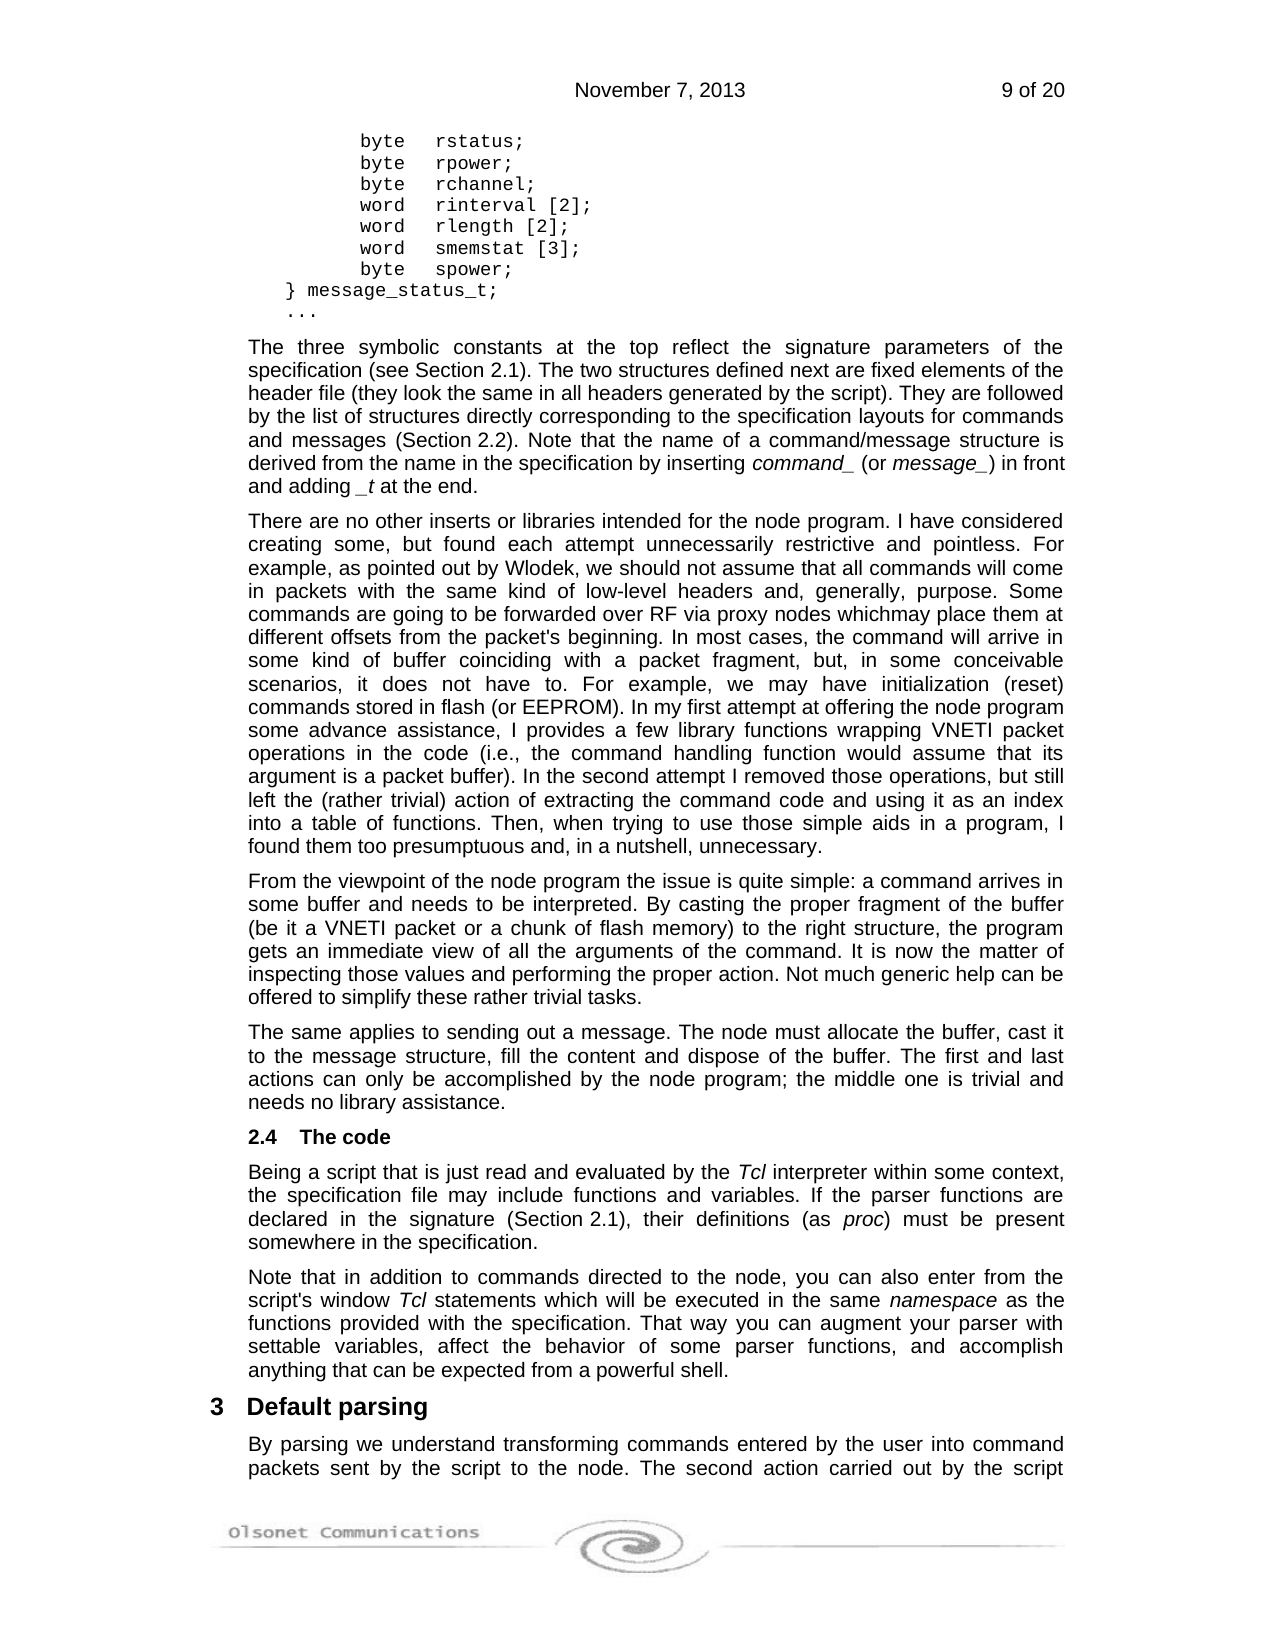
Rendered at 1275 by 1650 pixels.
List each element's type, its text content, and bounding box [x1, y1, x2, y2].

text byte spower; [285, 260, 1065, 281]
text word rinterval [2]; [285, 196, 1065, 217]
text ... [285, 302, 1065, 323]
text There are no other inserts or libraries intended for the node program. I have considered creating some, but found each attempt unnecessarily restrictive and pointless. For example, as pointed out by Wlodek, we should not assume that all commands will come in packets with the same kind of low-level headers and, generally, purpose. Some commands are going to be forwarded over RF via proxy nodes whichmay place them at different offsets from the packet's beginning. In most cases, the command will arrive in some kind of buffer coinciding with a packet fragment, but, in some conceivable scenarios, it does not have to. For example, we may have initialization (reset) commands stored in flash (or EEPROM). In my first attempt at offering the node program some advance assistance, I provides a few library functions wrapping VNETI packet operations in the code (i.e., the command handling function would assume that its argument is a packet buffer). In the second attempt I removed those operations, but still left the (rather trivial) action of extracting the command code and using it as an index into a table of functions. Then, when trying to use those simple aids in a program, I found them too presumptuous and, in a nutshell, unnecessary. [248, 509, 1065, 858]
text Being a script that is just read and evaluated by the Tcl interpreter within some context, the specification file may include functions and variables. If the parser functions are declared in the signature (Section 2.1), their definitions (as proc) must be present somewhere in the specification. [248, 1161, 1065, 1253]
text The three symbolic constants at the top reflect the signature parameters of the specification (see Section 2.1). The two structures defined next are fixed elements of the header file (they look the same in all headers generated by the script). They are followed by the list of structures directly corresponding to the specification layouts for commands and messages (Section 2.2). Note that the name of a command/message structure is derived from the name in the specification by inserting command_ (or message_) in front and adding _t at the end. [248, 335, 1065, 498]
picture [210, 1504, 1065, 1596]
subtitle Default parsing [210, 1393, 1065, 1421]
text word rlength [2]; [285, 217, 1065, 238]
subtitle The code [248, 1126, 1065, 1149]
text From the viewpoint of the node program the issue is quite simple: a command arrives in some buffer and needs to be interpreted. By casting the proper fragment of the buffer (be it a VNETI packet or a chunk of flash memory) to the right structure, the program gets an immediate view of all the arguments of the command. It is now the matter of inspecting those values and performing the proper action. Not much generic help can be offered to simplify these rather trivial tasks. [248, 870, 1065, 1009]
text byte rstatus; [285, 132, 1065, 153]
text byte rchannel; [285, 175, 1065, 196]
text Note that in addition to commands directed to the node, you can also enter from the script's window Tcl statements which will be executed in the same namespace as the functions provided with the specification. That way you can augment your parser with settable variables, affect the behavior of some parser functions, and accomplish anything that can be expected from a powerful shell. [248, 1265, 1065, 1381]
text } message_status_t; [285, 281, 1065, 302]
text The same applies to sending out a message. The node must allocate the buffer, cast it to the message structure, fill the content and dispose of the buffer. The first and last actions can only be accomplished by the node program; the middle one is trivial and needs no library assistance. [248, 1021, 1065, 1114]
text By parsing we understand transforming commands entered by the user into command packets sent by the script to the node. The second action carried out by the script [248, 1433, 1065, 1479]
text word smemstat [3]; [285, 238, 1065, 260]
text byte rpower; [285, 153, 1065, 175]
